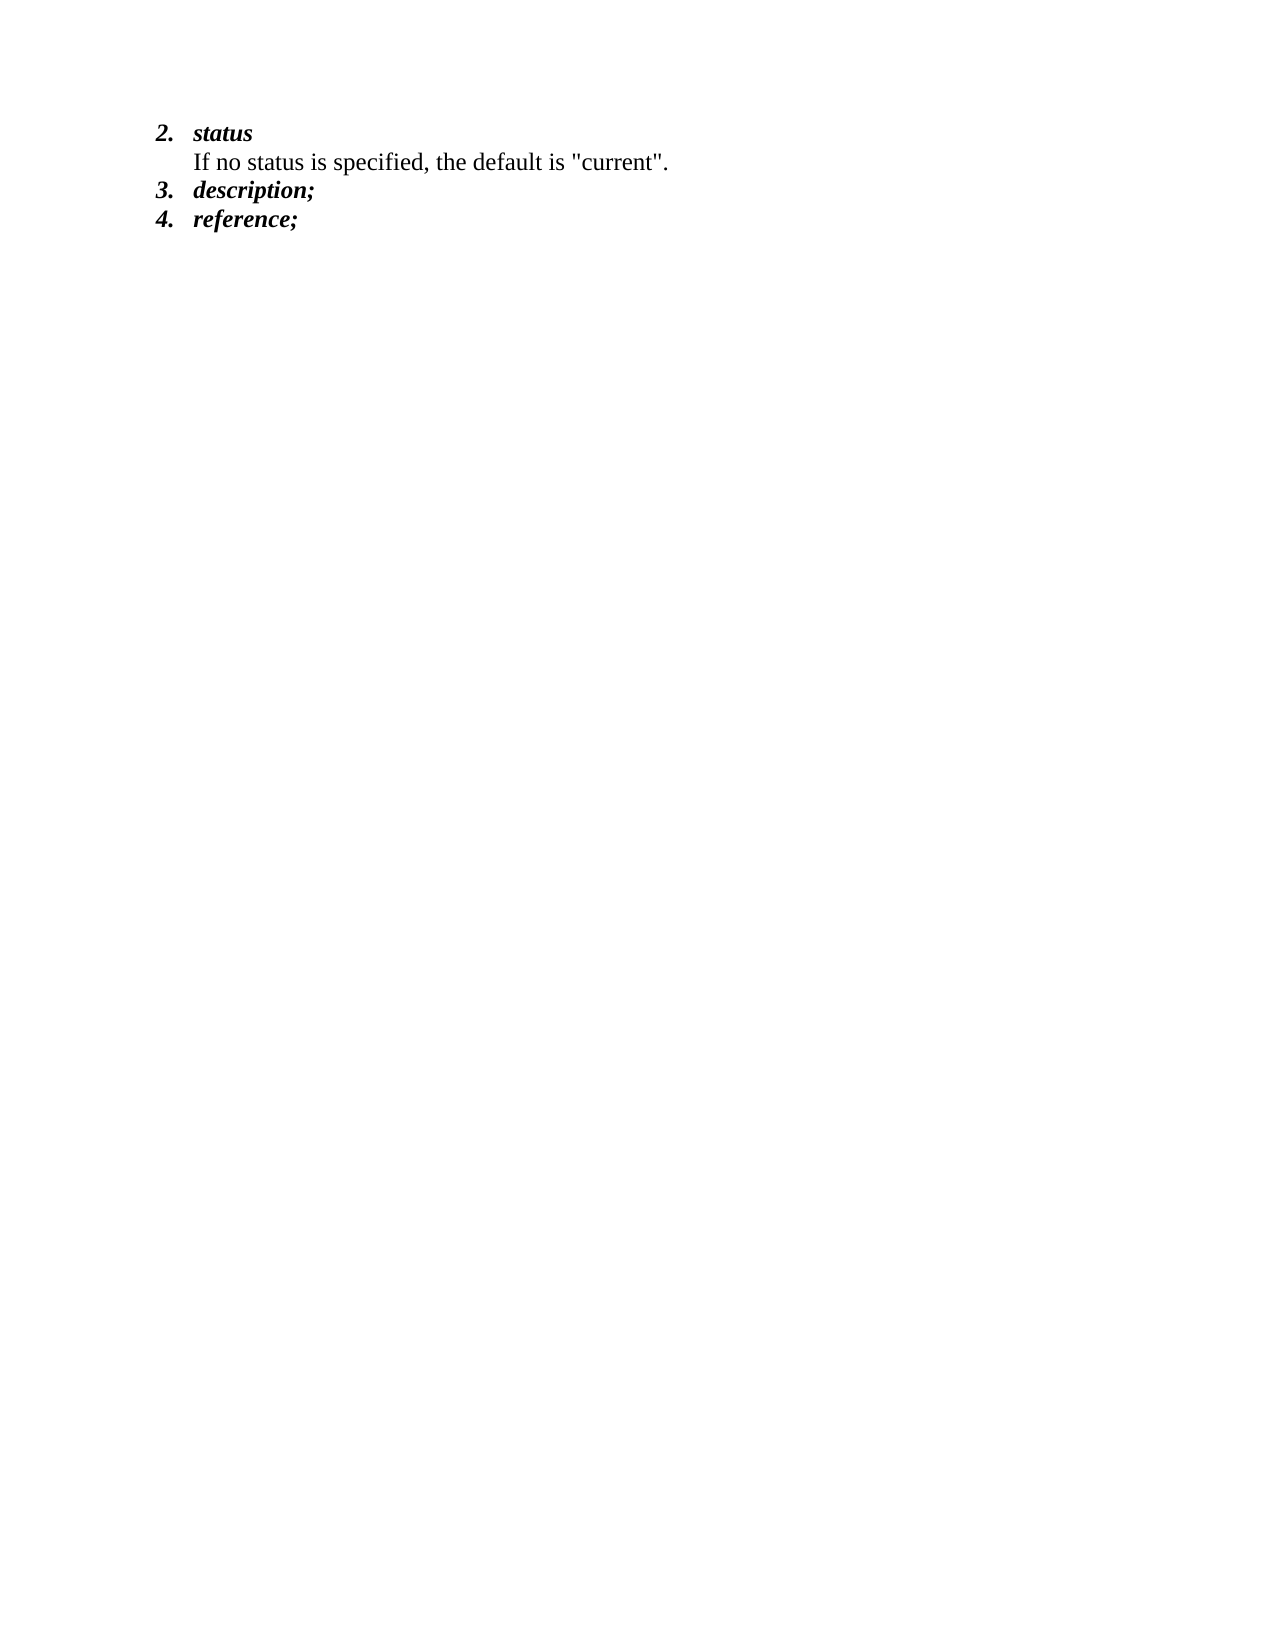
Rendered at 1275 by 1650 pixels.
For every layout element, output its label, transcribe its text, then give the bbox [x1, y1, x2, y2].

list If no status is specified, the default is "current". [156, 147, 1157, 176]
list status [156, 118, 1157, 147]
list reference; [156, 204, 1157, 233]
list description; [156, 176, 1157, 204]
